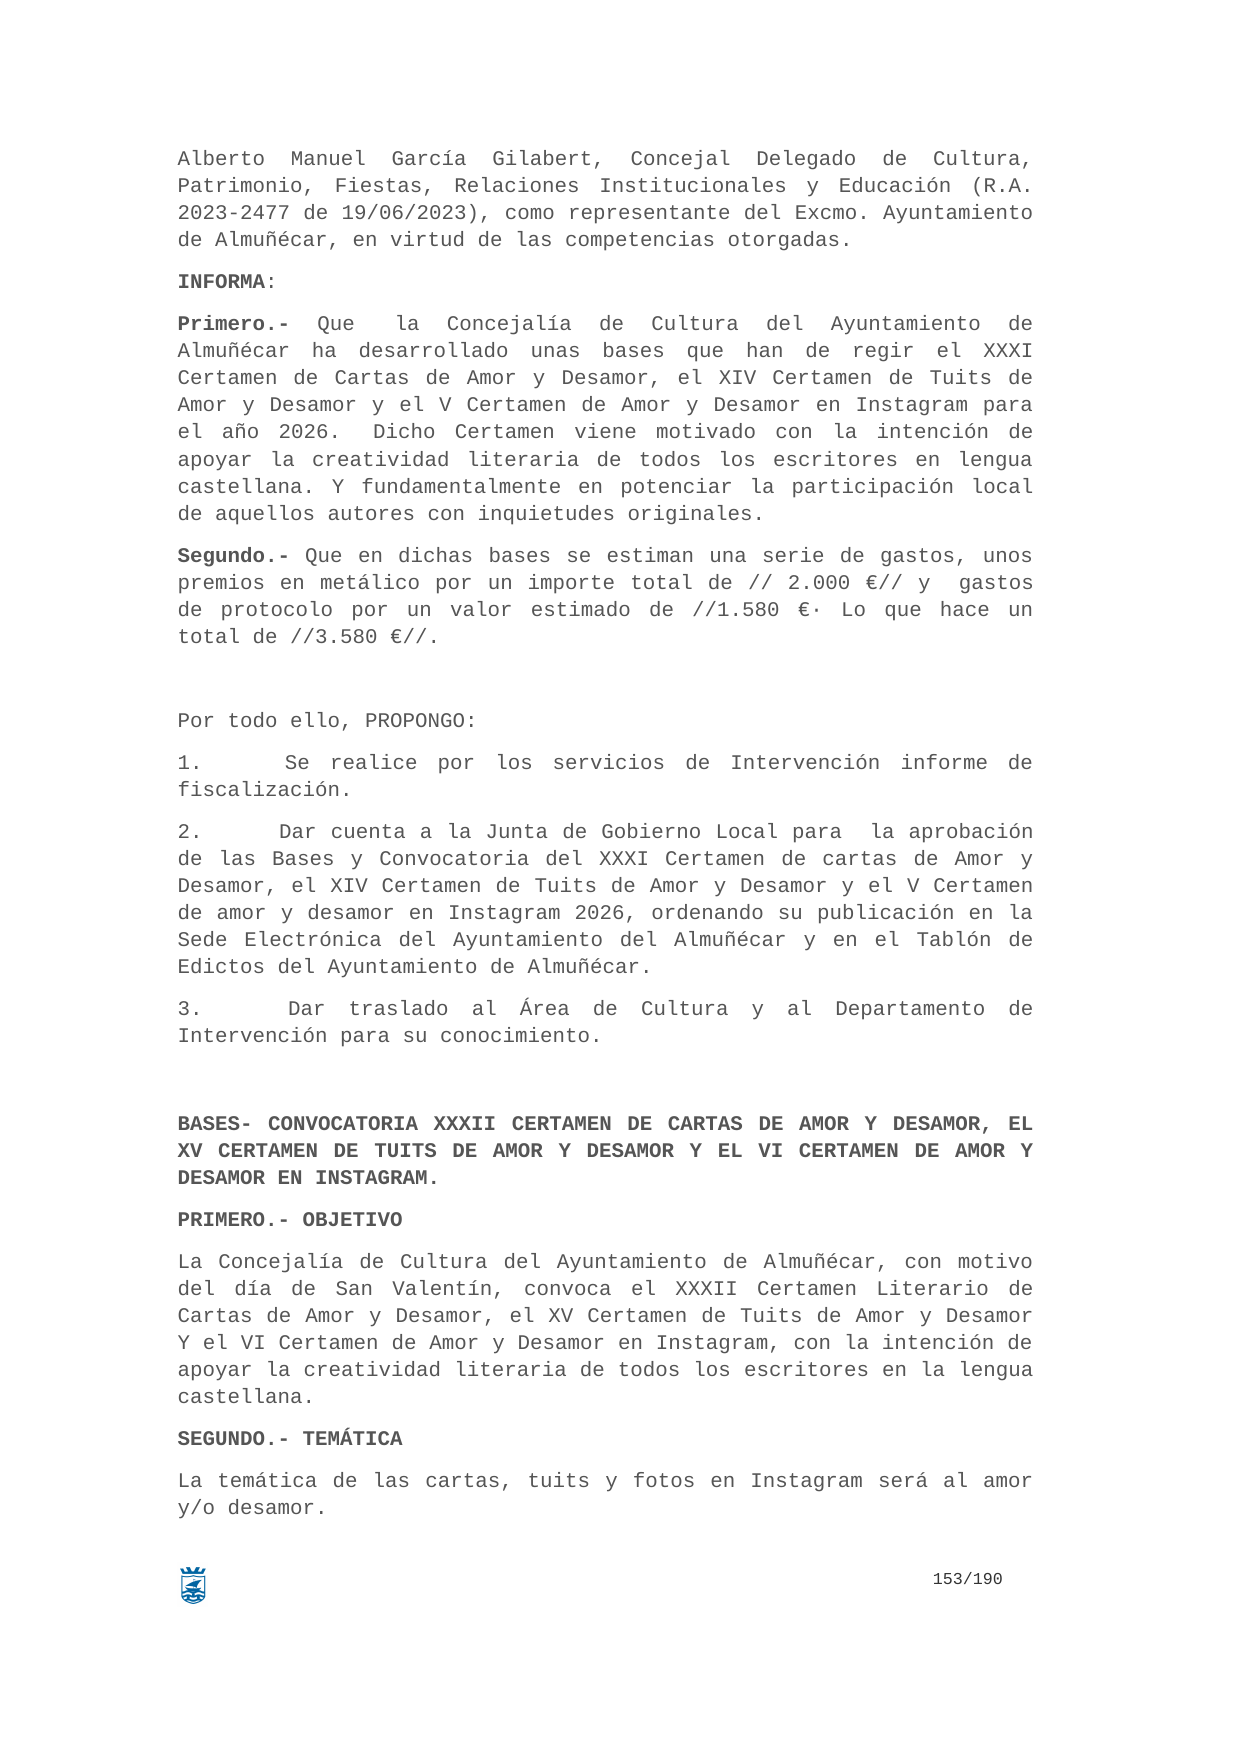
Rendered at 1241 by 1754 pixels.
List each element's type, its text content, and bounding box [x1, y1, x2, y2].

text La temática de las cartas, tuits y fotos en Instagram será al amor y/o desamor. [177, 1470, 1033, 1521]
picture [177, 1562, 208, 1607]
text SEGUNDO.- TEMÁTICA [177, 1428, 1033, 1452]
text PRIMERO.- OBJETIVO [177, 1209, 1033, 1232]
text 3. Dar traslado al Área de Cultura y al Departamento de Intervención para su conocimiento. [177, 998, 1033, 1049]
text Primero.- Que la Concejalía de Cultura del Ayuntamiento de Almuñécar ha desarrollado unas bases que han de regir el XXXI Certamen de Cartas de Amor y Desamor, el XIV Certamen de Tuits de Amor y Desamor y el V Certamen de Amor y Desamor en Instagram para el año 2026. Dicho Certamen viene motivado con la intención de apoyar la creatividad literaria de todos los escritores en lengua castellana. Y fundamentalmente en potenciar la participación local de aquellos autores con inquietudes originales. [177, 313, 1033, 527]
text Segundo.- Que en dichas bases se estiman una serie de gastos, unos premios en metálico por un importe total de // 2.000 €// y gastos de protocolo por un valor estimado de //1.580 €· Lo que hace un total de //3.580 €//. [177, 545, 1033, 650]
text INFORMA: [177, 271, 1033, 294]
text Por todo ello, PROPONGO: [177, 710, 1033, 733]
text 1. Se realice por los servicios de Intervención informe de fiscalización. [177, 752, 1033, 802]
text 2. Dar cuenta a la Junta de Gobierno Local para la aprobación de las Bases y Convocatoria del XXXI Certamen de cartas de Amor y Desamor, el XIV Certamen de Tuits de Amor y Desamor y el V Certamen de amor y desamor en Instagram 2026, ordenando su publicación en la Sede Electrónica del Ayuntamiento del Almuñécar y en el Tablón de Edictos del Ayuntamiento de Almuñécar. [177, 821, 1033, 980]
text BASES- CONVOCATORIA XXXII CERTAMEN DE CARTAS DE AMOR Y DESAMOR, EL XV CERTAMEN DE TUITS DE AMOR Y DESAMOR Y EL VI CERTAMEN DE AMOR Y DESAMOR EN INSTAGRAM. [177, 1113, 1033, 1191]
text La Concejalía de Cultura del Ayuntamiento de Almuñécar, con motivo del día de San Valentín, convoca el XXXII Certamen Literario de Cartas de Amor y Desamor, el XV Certamen de Tuits de Amor y Desamor Y el VI Certamen de Amor y Desamor en Instagram, con la intención de apoyar la creatividad literaria de todos los escritores en la lengua castellana. [177, 1251, 1033, 1410]
text Alberto Manuel García Gilabert, Concejal Delegado de Cultura, Patrimonio, Fiestas, Relaciones Institucionales y Educación (R.A. 2023-2477 de 19/06/2023), como representante del Excmo. Ayuntamiento de Almuñécar, en virtud de las competencias otorgadas. [177, 148, 1033, 253]
